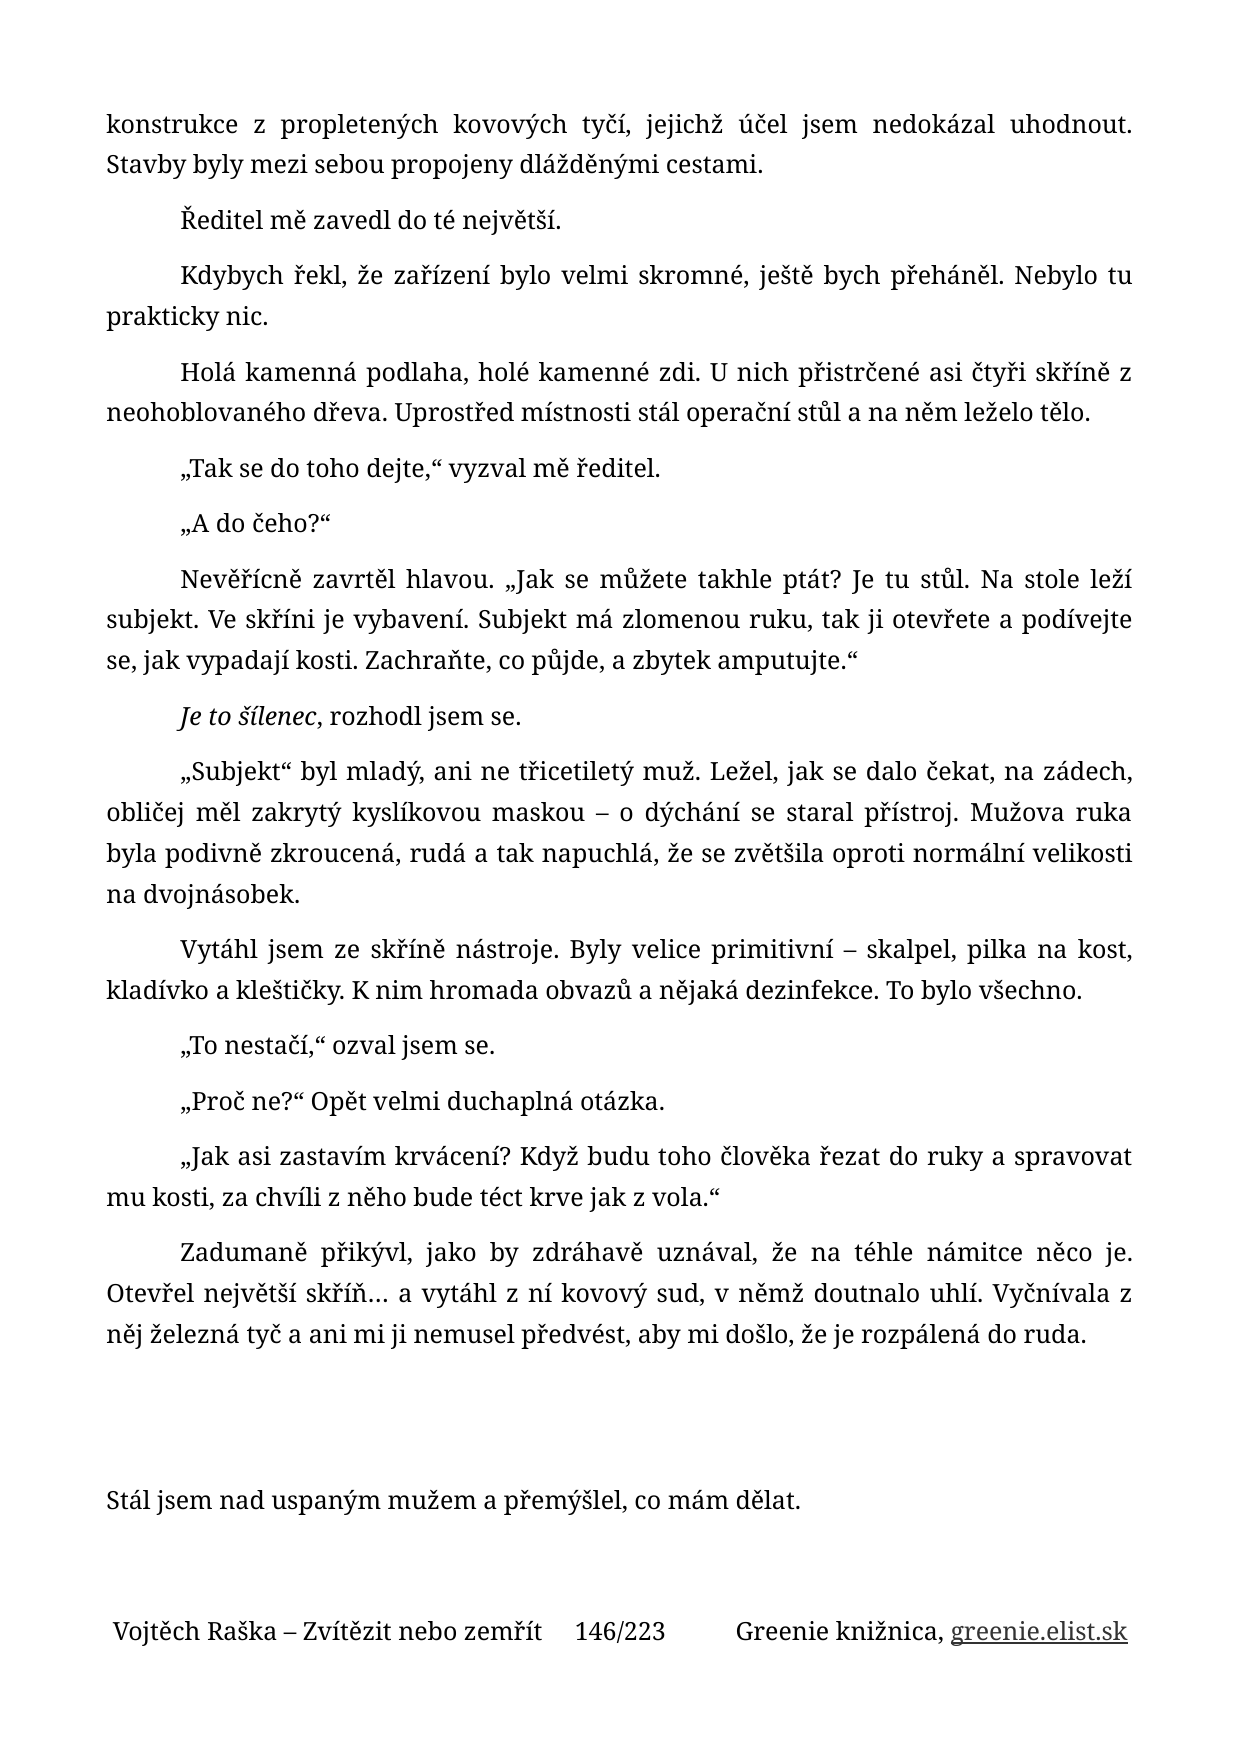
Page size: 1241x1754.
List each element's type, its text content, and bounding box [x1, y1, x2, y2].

text konstrukce z propletených kovových tyčí, jejichž účel jsem nedokázal uhodnout. Stavby byly mezi sebou propojeny dlážděnými cestami. [106, 106, 1134, 181]
text Kdybych řekl, že zařízení bylo velmi skromné, ještě bych přeháněl. Nebylo tu prakticky nic. [106, 258, 1134, 333]
text Stál jsem nad uspaným mužem a přemýšlel, co mám dělat. [106, 1483, 1134, 1517]
text Je to šílenec, rozhodl jsem se. [106, 698, 1134, 732]
text Vytáhl jsem ze skříně nástroje. Byly velice primitivní – skalpel, pilka na kost, kladívko a kleštičky. K nim hromada obvazů a nějaká dezinfekce. To bylo všechno. [106, 932, 1134, 1007]
text Ředitel mě zavedl do té největší. [106, 202, 1134, 237]
text „Subjekt“ byl mladý, ani ne třicetiletý muž. Ležel, jak se dalo čekat, na zádech, obličej měl zakrytý kyslíkovou maskou – o dýchání se staral přístroj. Mužova ruka byla podivně zkroucená, rudá a tak napuchlá, že se zvětšila oproti normální velikosti na dvojnásobek. [106, 754, 1134, 910]
text „Jak asi zastavím krvácení? Když budu toho člověka řezat do ruky a spravovat mu kosti, za chvíli z něho bude téct krve jak z vola.“ [106, 1139, 1134, 1214]
text Zadumaně přikývl, jako by zdráhavě uznával, že na téhle námitce něco je. Otevřel největší skříň… a vytáhl z ní kovový sud, v němž doutnalo uhlí. Vyčnívala z něj železná tyč a ani mi ji nemusel předvést, aby mi došlo, že je rozpálená do ruda. [106, 1235, 1134, 1351]
text „Proč ne?“ Opět velmi duchaplná otázka. [106, 1083, 1134, 1117]
text „A do čeho?“ [106, 506, 1134, 540]
text Holá kamenná podlaha, holé kamenné zdi. U nich přistrčené asi čtyři skříně z neohoblovaného dřeva. Uprostřed místnosti stál operační stůl a na něm leželo tělo. [106, 354, 1134, 429]
text „Tak se do toho dejte,“ vyzval mě ředitel. [106, 450, 1134, 484]
text „To nestačí,“ ozval jsem se. [106, 1028, 1134, 1062]
text Nevěřícně zavrtěl hlavou. „Jak se můžete takhle ptát? Je tu stůl. Na stole leží subjekt. Ve skříni je vybavení. Subjekt má zlomenou ruku, tak ji otevřete a podívejte se, jak vypadají kosti. Zachraňte, co půjde, a zbytek amputujte.“ [106, 561, 1134, 677]
